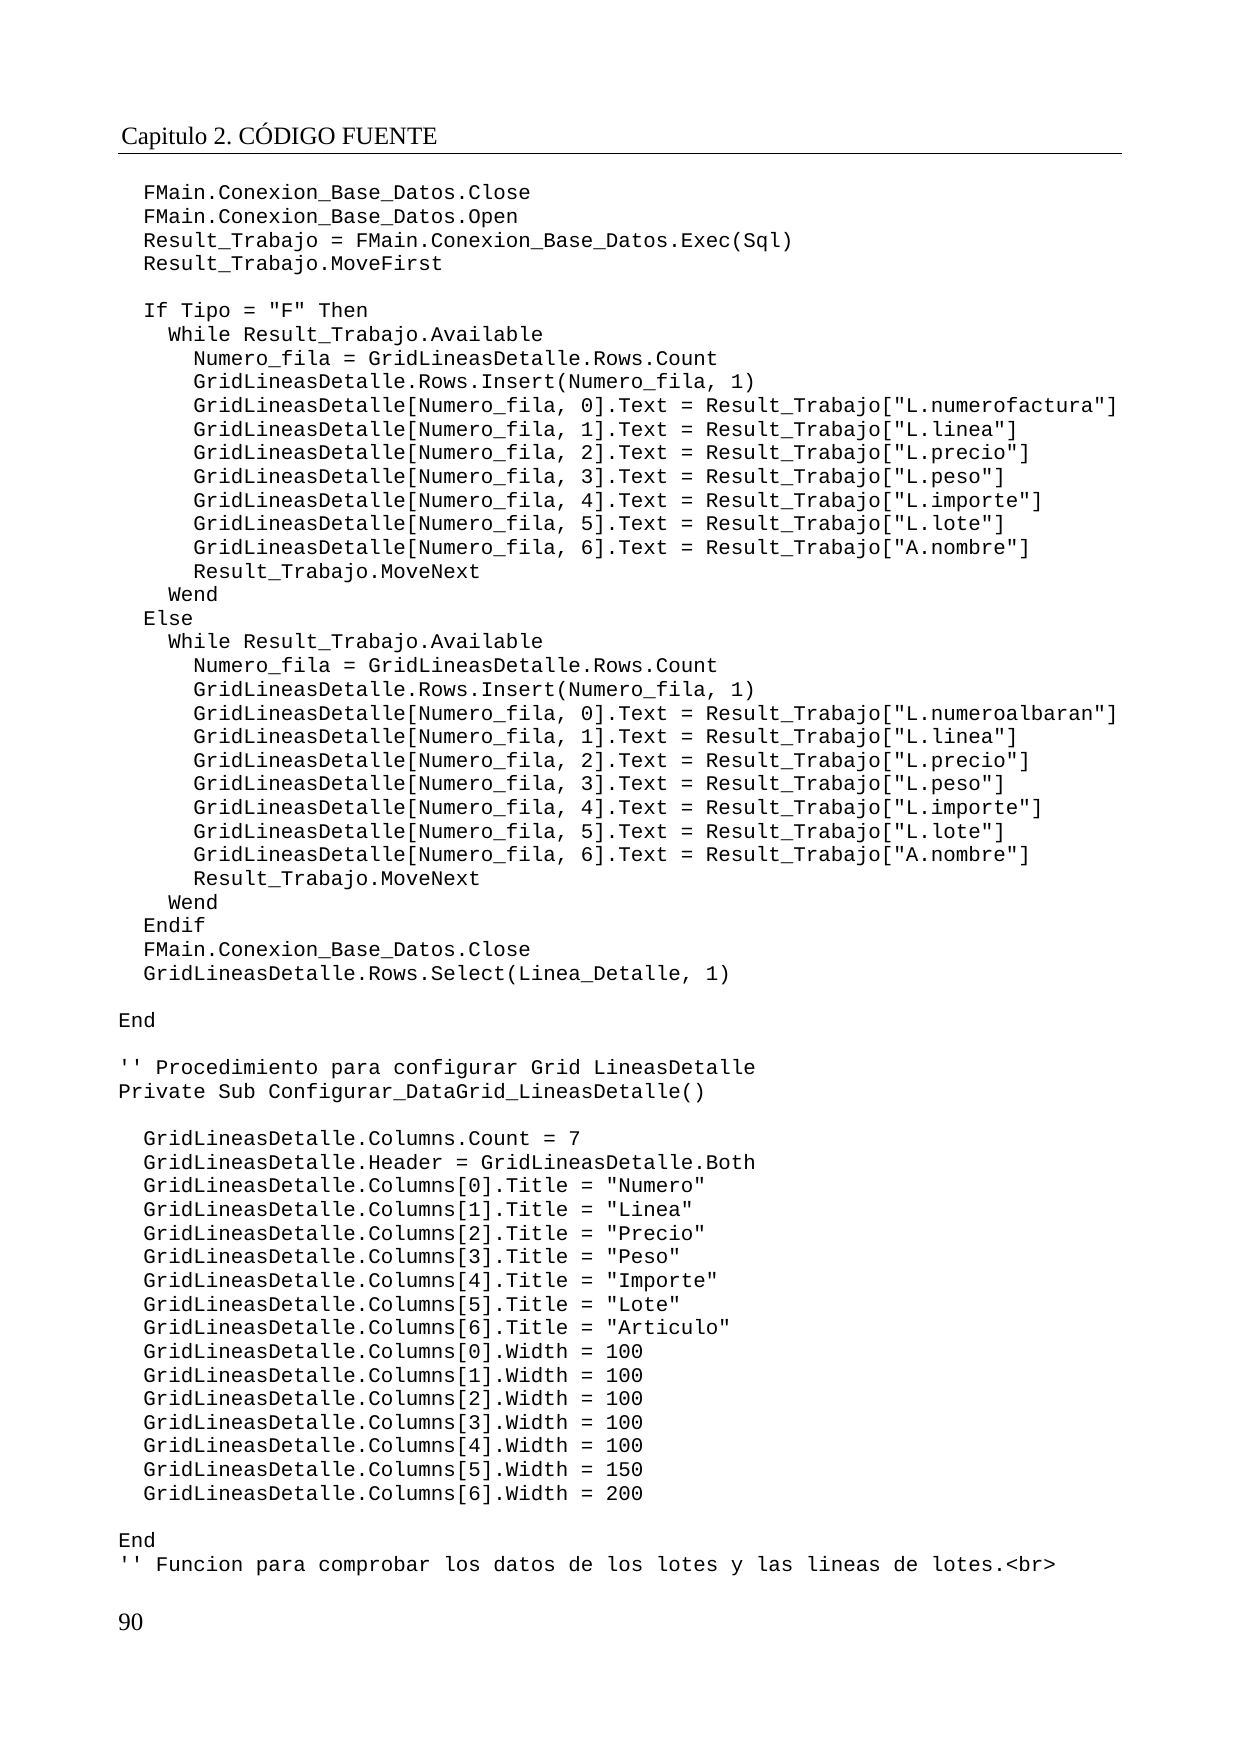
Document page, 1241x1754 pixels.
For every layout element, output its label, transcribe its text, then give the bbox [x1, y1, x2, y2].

text GridLineasDetalle[Numero_fila, 3].Text = Result_Trabajo["L.peso"] [118, 773, 1122, 797]
text GridLineasDetalle.Columns[1].Title = "Linea" [118, 1199, 1122, 1223]
text Result_Trabajo = FMain.Conexion_Base_Datos.Exec(Sql) [118, 229, 1122, 253]
text GridLineasDetalle[Numero_fila, 4].Text = Result_Trabajo["L.importe"] [118, 490, 1122, 513]
text FMain.Conexion_Base_Datos.Close [118, 939, 1122, 963]
text GridLineasDetalle.Columns[5].Width = 150 [118, 1459, 1122, 1483]
text Result_Trabajo.MoveNext [118, 561, 1122, 584]
text End [118, 1010, 1122, 1033]
text GridLineasDetalle.Columns[6].Title = "Articulo" [118, 1317, 1122, 1341]
text GridLineasDetalle.Columns[3].Width = 100 [118, 1412, 1122, 1436]
text If Tipo = "F" Then [118, 301, 1122, 324]
text GridLineasDetalle[Numero_fila, 3].Text = Result_Trabajo["L.peso"] [118, 466, 1122, 490]
text GridLineasDetalle.Columns[6].Width = 200 [118, 1483, 1122, 1506]
text GridLineasDetalle.Header = GridLineasDetalle.Both [118, 1152, 1122, 1175]
text GridLineasDetalle.Columns.Count = 7 [118, 1128, 1122, 1152]
text GridLineasDetalle[Numero_fila, 1].Text = Result_Trabajo["L.linea"] [118, 419, 1122, 442]
text Else [118, 608, 1122, 632]
text GridLineasDetalle.Rows.Insert(Numero_fila, 1) [118, 679, 1122, 702]
text End [118, 1530, 1122, 1554]
text GridLineasDetalle.Rows.Insert(Numero_fila, 1) [118, 371, 1122, 395]
text GridLineasDetalle[Numero_fila, 1].Text = Result_Trabajo["L.linea"] [118, 726, 1122, 750]
text GridLineasDetalle.Columns[4].Title = "Importe" [118, 1270, 1122, 1294]
text Result_Trabajo.MoveFirst [118, 253, 1122, 277]
text Numero_fila = GridLineasDetalle.Rows.Count [118, 655, 1122, 679]
text FMain.Conexion_Base_Datos.Close [118, 182, 1122, 206]
text GridLineasDetalle.Columns[2].Width = 100 [118, 1388, 1122, 1412]
text GridLineasDetalle[Numero_fila, 2].Text = Result_Trabajo["L.precio"] [118, 442, 1122, 466]
text GridLineasDetalle[Numero_fila, 2].Text = Result_Trabajo["L.precio"] [118, 750, 1122, 773]
text GridLineasDetalle[Numero_fila, 4].Text = Result_Trabajo["L.importe"] [118, 797, 1122, 821]
text GridLineasDetalle.Columns[1].Width = 100 [118, 1364, 1122, 1388]
text GridLineasDetalle[Numero_fila, 6].Text = Result_Trabajo["A.nombre"] [118, 537, 1122, 561]
text GridLineasDetalle.Columns[3].Title = "Peso" [118, 1246, 1122, 1270]
text Wend [118, 892, 1122, 915]
text Numero_fila = GridLineasDetalle.Rows.Count [118, 348, 1122, 371]
text GridLineasDetalle.Columns[0].Width = 100 [118, 1341, 1122, 1364]
text While Result_Trabajo.Available [118, 324, 1122, 348]
text Wend [118, 584, 1122, 608]
text Endif [118, 915, 1122, 939]
text GridLineasDetalle.Columns[2].Title = "Precio" [118, 1223, 1122, 1246]
text '' Procedimiento para configurar Grid LineasDetalle [118, 1057, 1122, 1081]
text GridLineasDetalle[Numero_fila, 0].Text = Result_Trabajo["L.numeroalbaran"] [118, 702, 1122, 726]
text While Result_Trabajo.Available [118, 632, 1122, 655]
text FMain.Conexion_Base_Datos.Open [118, 206, 1122, 229]
text '' Funcion para comprobar los datos de los lotes y las lineas de lotes.<br> [118, 1554, 1122, 1577]
text Result_Trabajo.MoveNext [118, 868, 1122, 892]
text GridLineasDetalle[Numero_fila, 5].Text = Result_Trabajo["L.lote"] [118, 821, 1122, 844]
text GridLineasDetalle[Numero_fila, 0].Text = Result_Trabajo["L.numerofactura"] [118, 395, 1122, 419]
text GridLineasDetalle.Columns[5].Title = "Lote" [118, 1294, 1122, 1317]
text GridLineasDetalle.Rows.Select(Linea_Detalle, 1) [118, 963, 1122, 986]
text GridLineasDetalle[Numero_fila, 5].Text = Result_Trabajo["L.lote"] [118, 513, 1122, 537]
text GridLineasDetalle.Columns[4].Width = 100 [118, 1436, 1122, 1459]
text GridLineasDetalle.Columns[0].Title = "Numero" [118, 1175, 1122, 1199]
text GridLineasDetalle[Numero_fila, 6].Text = Result_Trabajo["A.nombre"] [118, 844, 1122, 868]
text Private Sub Configurar_DataGrid_LineasDetalle() [118, 1081, 1122, 1104]
